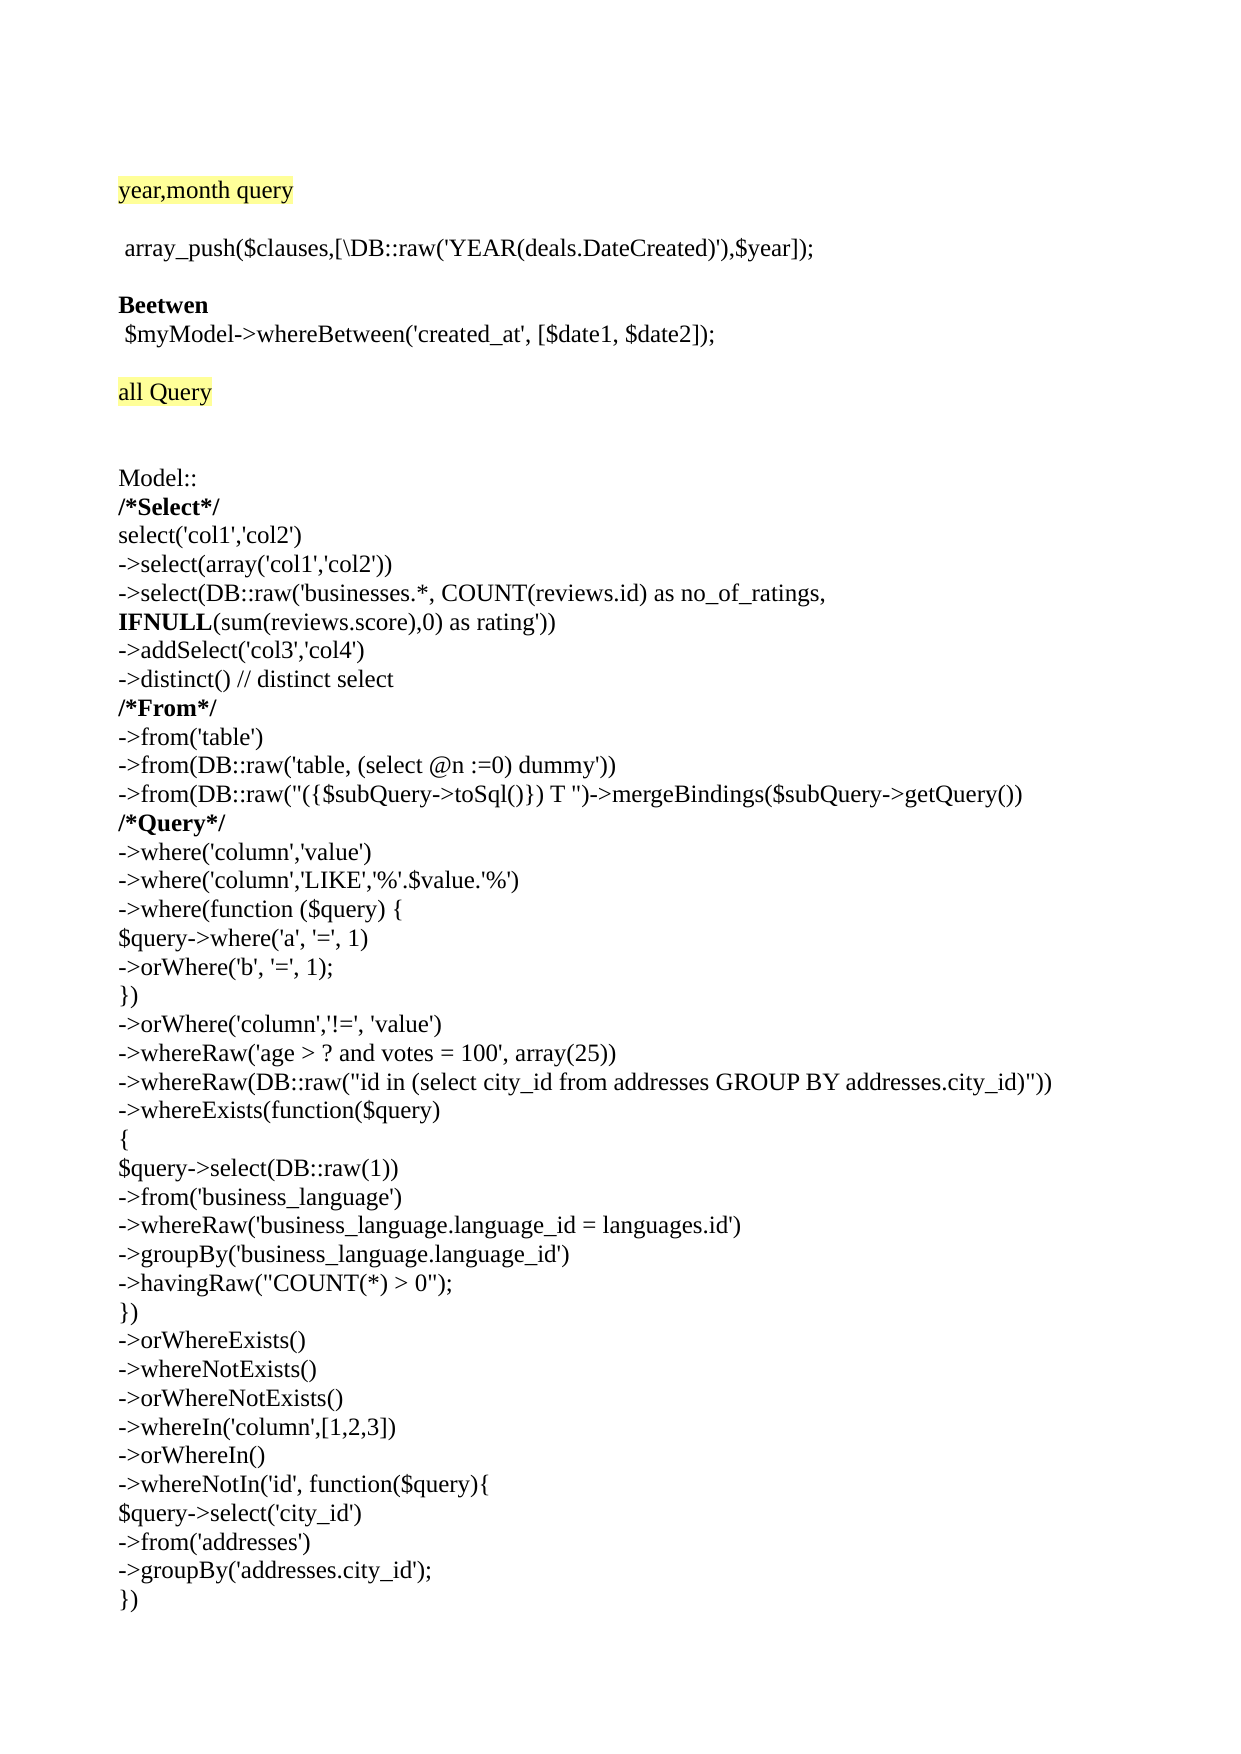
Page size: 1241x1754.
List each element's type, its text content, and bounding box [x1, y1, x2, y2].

text }) [118, 1584, 1122, 1613]
text ->addSelect('col3','col4') [118, 636, 1122, 664]
text ->select(array('col1','col2')) [118, 549, 1122, 578]
text ->orWhereNotExists() [118, 1383, 1122, 1412]
text ->where('column','LIKE','%'.$value.'%') [118, 866, 1122, 894]
text }) [118, 1297, 1122, 1326]
text ->orWhere('column','!=', 'value') [118, 1009, 1122, 1038]
text ->orWhereIn() [118, 1441, 1122, 1469]
text ->whereRaw('age > ? and votes = 100', array(25)) [118, 1038, 1122, 1067]
text ->from(DB::raw('table, (select @n :=0) dummy')) [118, 751, 1122, 779]
text ->whereRaw('business_language.language_id = languages.id') [118, 1211, 1122, 1239]
text ->distinct() // distinct select [118, 664, 1122, 693]
text select('col1','col2') [118, 521, 1122, 549]
text ->whereNotExists() [118, 1354, 1122, 1383]
text /*From*/ [118, 693, 1122, 722]
text ->from('table') [118, 722, 1122, 751]
text ->whereRaw(DB::raw("id in (select city_id from addresses GROUP BY addresses.city_id)")) [118, 1067, 1122, 1096]
text ->select(DB::raw('businesses.*, COUNT(reviews.id) as no_of_ratings, IFNULL(sum(reviews.score),0) as rating')) [118, 578, 1122, 636]
text $myModel->whereBetween('created_at', [$date1, $date2]); [118, 319, 1122, 348]
text ->orWhere('b', '=', 1); [118, 952, 1122, 981]
text $query->select(DB::raw(1)) [118, 1153, 1122, 1182]
text ->from('business_language') [118, 1182, 1122, 1211]
text /*Select*/ [118, 492, 1122, 521]
text ->whereExists(function($query) [118, 1096, 1122, 1124]
text ->from('addresses') [118, 1527, 1122, 1556]
text ->orWhereExists() [118, 1326, 1122, 1354]
text all Query [118, 377, 1122, 406]
text ->havingRaw("COUNT(*) > 0"); [118, 1268, 1122, 1297]
text year,month query [118, 176, 1122, 204]
text ->from(DB::raw("({$subQuery->toSql()}) T ")->mergeBindings($subQuery->getQuery()) [118, 779, 1122, 808]
text ->where(function ($query) { [118, 894, 1122, 923]
text { [118, 1124, 1122, 1153]
text ->groupBy('addresses.city_id'); [118, 1556, 1122, 1584]
text $query->select('city_id') [118, 1498, 1122, 1527]
text $query->where('a', '=', 1) [118, 923, 1122, 952]
text array_push($clauses,[\DB::raw('YEAR(deals.DateCreated)'),$year]); [118, 233, 1122, 262]
text /*Query*/ [118, 808, 1122, 837]
text ->whereIn('column',[1,2,3]) [118, 1412, 1122, 1441]
text Beetwen [118, 291, 1122, 319]
text }) [118, 981, 1122, 1009]
text ->where('column','value') [118, 837, 1122, 866]
text Model:: [118, 463, 1122, 492]
text ->whereNotIn('id', function($query){ [118, 1469, 1122, 1498]
text ->groupBy('business_language.language_id') [118, 1239, 1122, 1268]
